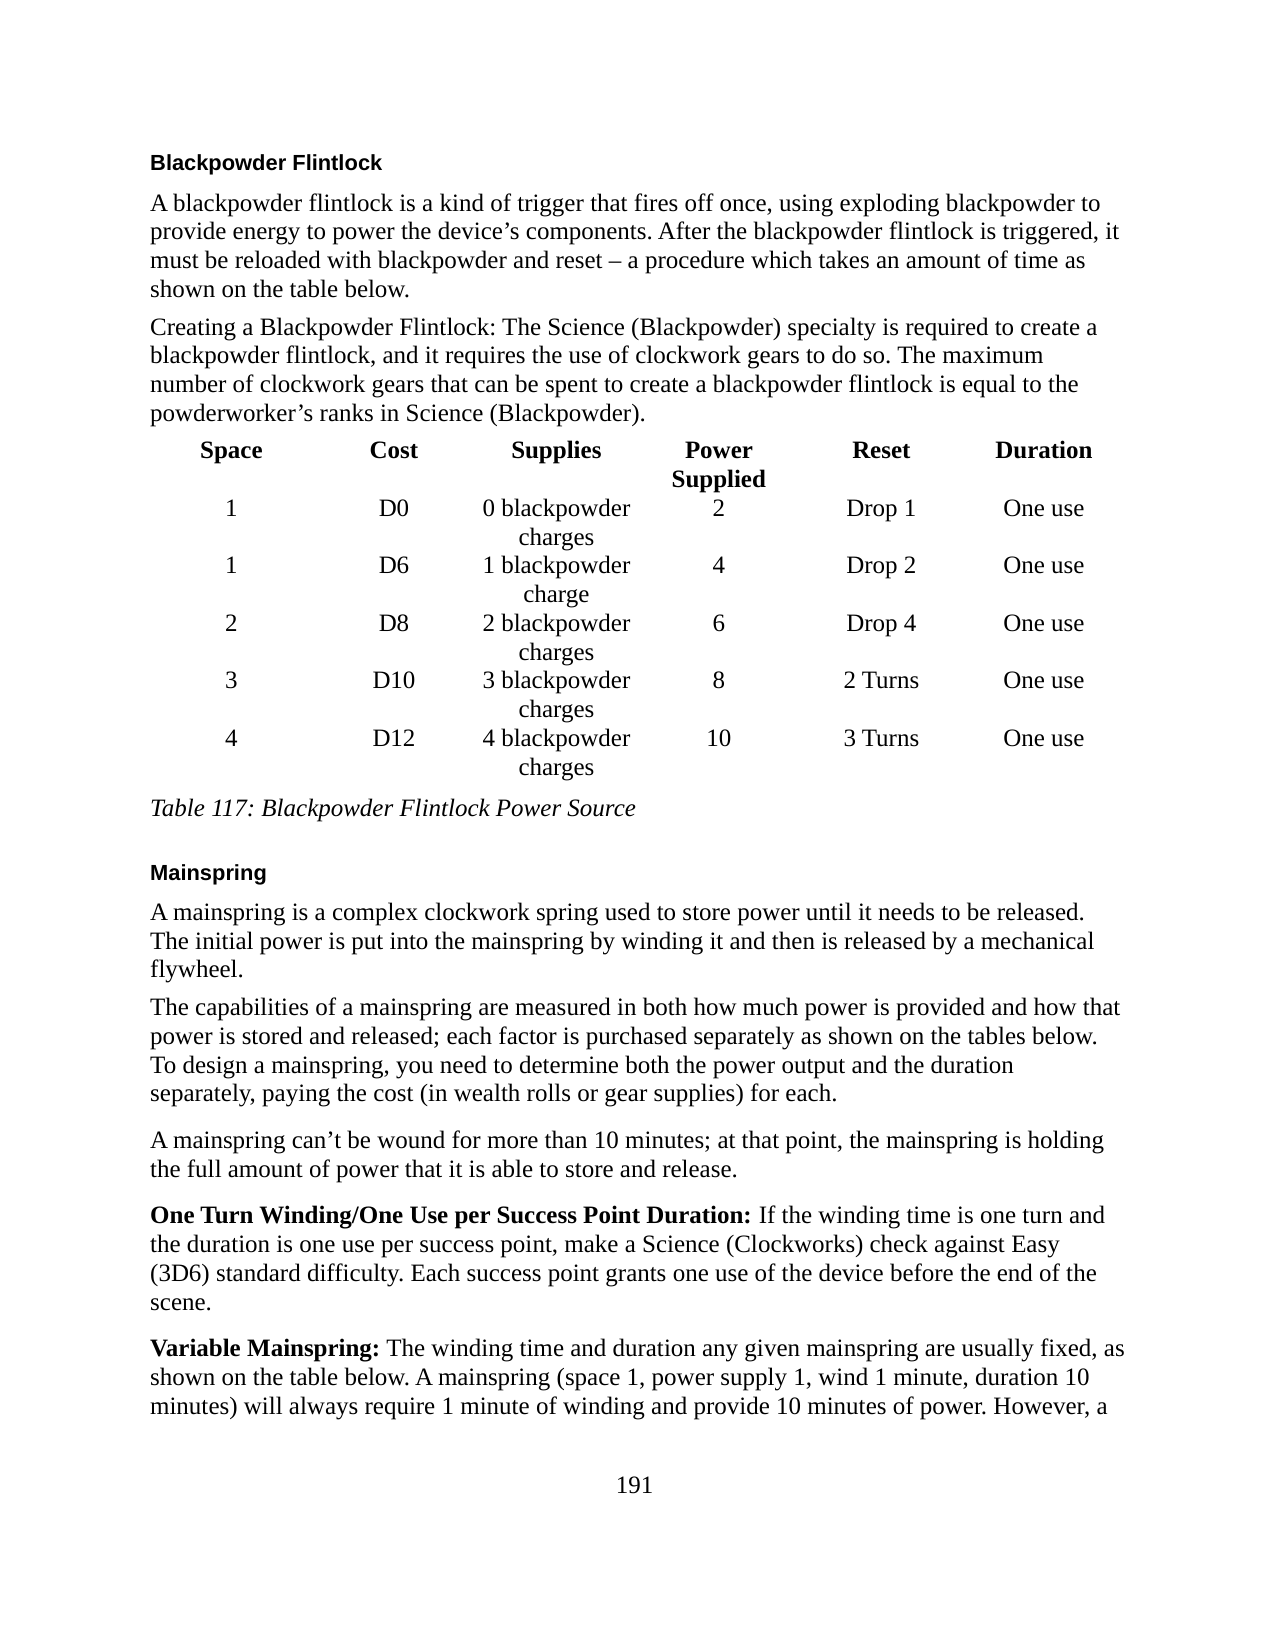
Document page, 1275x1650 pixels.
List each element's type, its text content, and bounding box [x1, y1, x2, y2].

table_cell One use [963, 551, 1125, 608]
table_header Reset [800, 436, 962, 493]
table_header Power Supplied [638, 436, 800, 493]
subtitle Blackpowder Flintlock [150, 150, 1125, 175]
table_header Space [150, 436, 312, 493]
table_cell 1 [150, 551, 312, 608]
table_cell 3 [150, 666, 312, 723]
table_cell One use [963, 493, 1125, 551]
table_header Duration [963, 436, 1125, 493]
table_cell 4 blackpowder charges [475, 723, 637, 781]
text Creating a Blackpowder Flintlock: The Science (Blackpowder) specialty is required to create a blackpowder flintlock, and it requires the use of clockwork gears to do so. The maximum number of clockwork gears that can be spent to create a blackpowder flintlock is equal to the powderworker’s ranks in Science (Blackpowder). [150, 312, 1125, 427]
table_cell 3 blackpowder charges [475, 666, 637, 723]
table_cell 4 [638, 551, 800, 608]
text Variable Mainspring: The winding time and duration any given mainspring are usually fixed, as shown on the table below. A mainspring (space 1, power supply 1, wind 1 minute, duration 10 minutes) will always require 1 minute of winding and provide 10 minutes of power. However, a [150, 1333, 1125, 1420]
text A blackpowder flintlock is a kind of trigger that fires off once, using exploding blackpowder to provide energy to power the device’s components. After the blackpowder flintlock is triggered, it must be reloaded with blackpowder and reset – a procedure which takes an amount of time as shown on the table below. [150, 188, 1125, 303]
table_cell 2 [150, 608, 312, 666]
table_cell 2 [638, 493, 800, 551]
table_cell One use [963, 666, 1125, 723]
table_cell Drop 4 [800, 608, 962, 666]
table_header Cost [313, 436, 475, 493]
text One Turn Winding/One Use per Success Point Duration: If the winding time is one turn and the duration is one use per success point, make a Science (Clockworks) check against Easy (3D6) standard difficulty. Each success point grants one use of the device before the end of the scene. [150, 1201, 1125, 1316]
table_cell D6 [313, 551, 475, 608]
table_cell 1 blackpowder charge [475, 551, 637, 608]
table_cell 10 [638, 723, 800, 781]
table_cell D8 [313, 608, 475, 666]
table_cell Drop 2 [800, 551, 962, 608]
table_cell One use [963, 608, 1125, 666]
table_cell 1 [150, 493, 312, 551]
table_cell 0 blackpowder charges [475, 493, 637, 551]
text A mainspring can’t be wound for more than 10 minutes; at that point, the mainspring is holding the full amount of power that it is able to store and release. [150, 1125, 1125, 1183]
table_cell 6 [638, 608, 800, 666]
table_cell One use [963, 723, 1125, 781]
table_cell Drop 1 [800, 493, 962, 551]
text Table 117: Blackpowder Flintlock Power Source [150, 793, 1125, 822]
table_cell 4 [150, 723, 312, 781]
subtitle Mainspring [150, 859, 1125, 884]
table_cell 3 Turns [800, 723, 962, 781]
table_cell D12 [313, 723, 475, 781]
table_header Supplies [475, 436, 637, 493]
table_cell 2 Turns [800, 666, 962, 723]
table_cell D0 [313, 493, 475, 551]
text A mainspring is a complex clockwork spring used to store power until it needs to be released. The initial power is put into the mainspring by winding it and then is released by a mechanical flywheel. [150, 897, 1125, 983]
table_cell 8 [638, 666, 800, 723]
text The capabilities of a mainspring are measured in both how much power is provided and how that power is stored and released; each factor is purchased separately as shown on the tables below. To design a mainspring, you need to determine both the power output and the duration separately, paying the cost (in wealth rolls or gear supplies) for each. [150, 992, 1125, 1107]
table_cell D10 [313, 666, 475, 723]
table_cell 2 blackpowder charges [475, 608, 637, 666]
